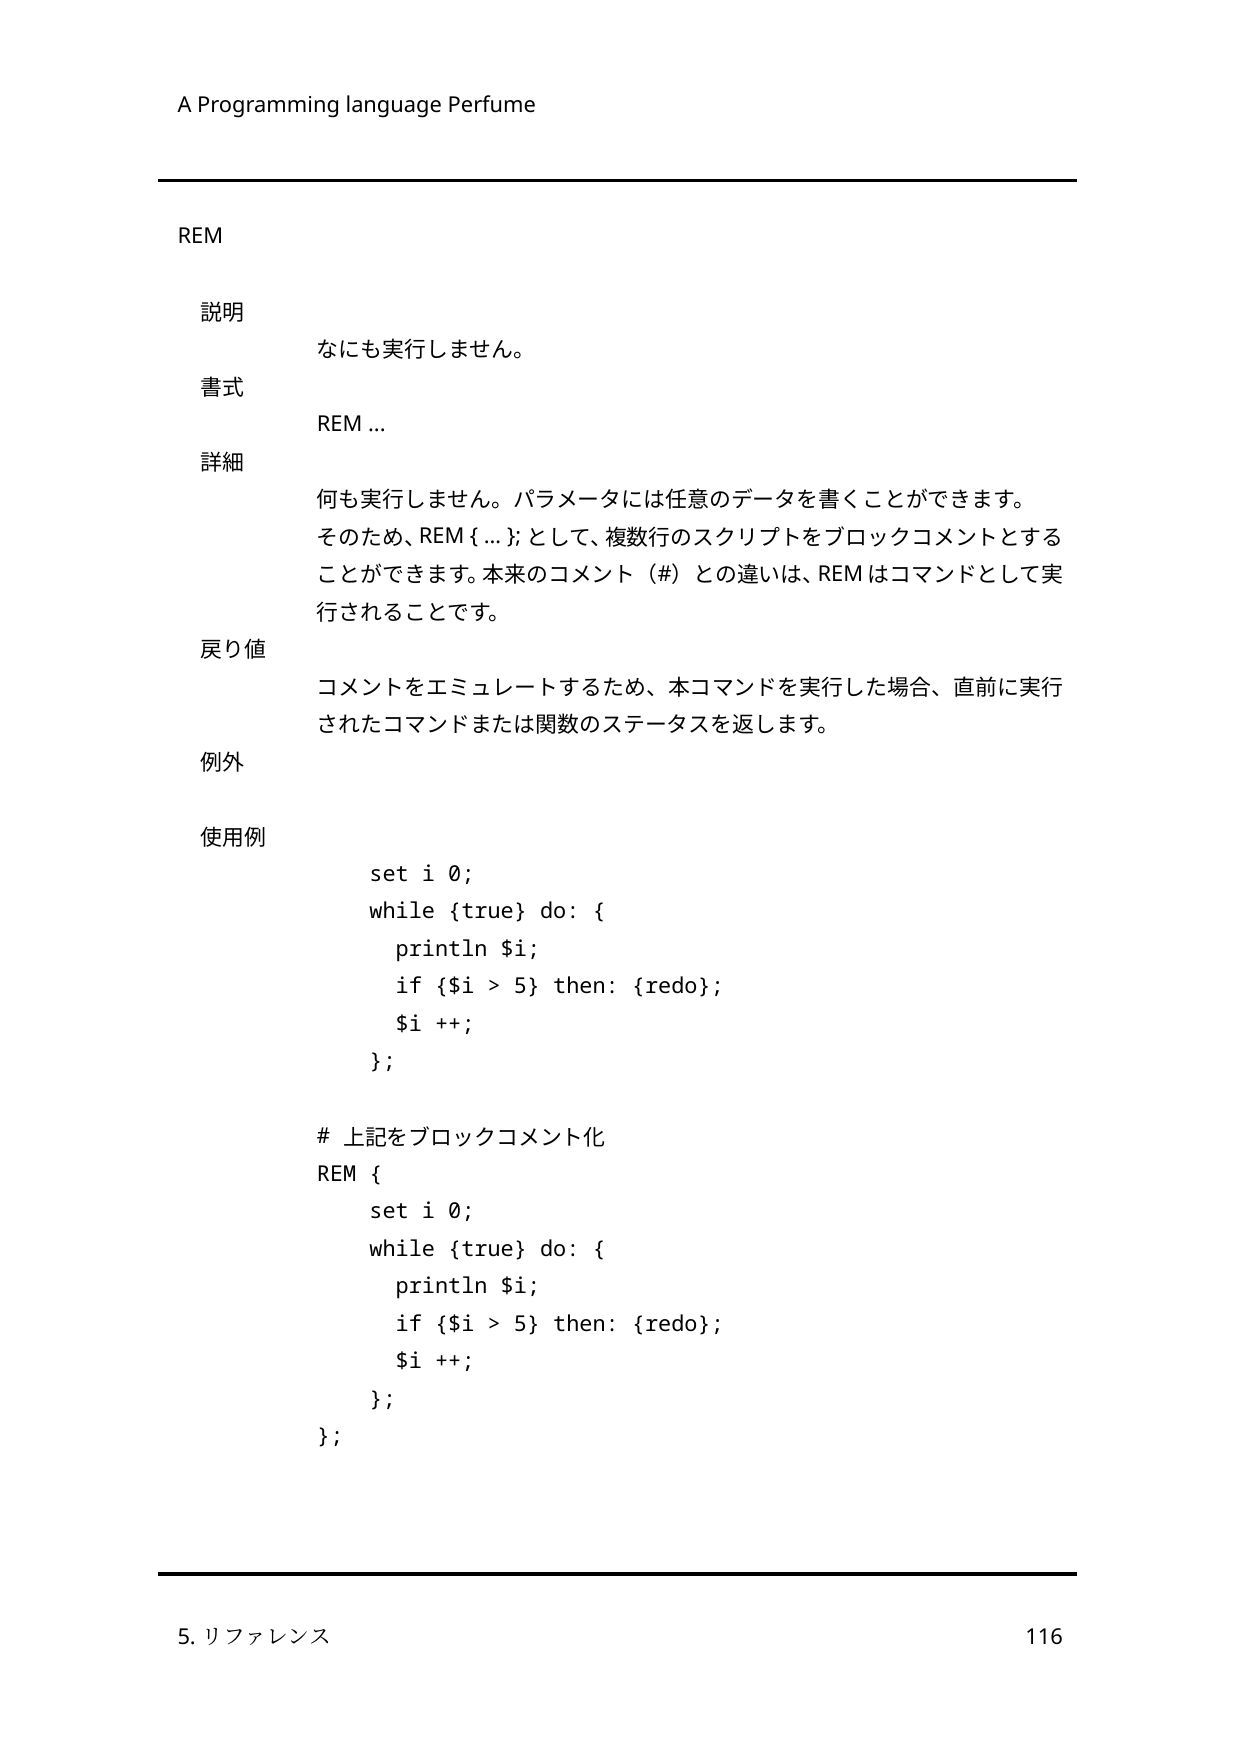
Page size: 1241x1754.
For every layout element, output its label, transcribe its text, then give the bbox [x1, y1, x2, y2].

table_cell [317, 742, 1063, 817]
table_cell 書式 [200, 367, 317, 442]
table_header 説明 [200, 292, 317, 367]
table_cell set i 0; while {true} do: { println $i; if {$i > 5} then: {redo}; $i ++; }; # 上記をブロックコメント化 REM { set i 0; while {true} do: { println $i; if {$i > 5} then: {redo}; $i ++; }; }; [317, 817, 1063, 1454]
table_cell 詳細 [200, 442, 317, 629]
table_cell 例外 [200, 742, 317, 817]
table_cell 使用例 [200, 817, 317, 1454]
table_header なにも実行しません。 [317, 292, 1063, 367]
table_cell 何も実行しません。パラメータには任意のデータを書くことができます。 そのため、REM { … }; として、複数行のスクリプトをブロックコメントとすることができます。本来のコメント（#）との違いは、REMはコマンドとして実行されることです。 [317, 442, 1063, 629]
table_cell REM ... [317, 367, 1063, 442]
subtitle REM [177, 217, 1063, 254]
table_cell コメントをエミュレートするため、本コマンドを実行した場合、直前に実行されたコマンドまたは関数のステータスを返します。 [317, 629, 1063, 742]
table_cell 戻り値 [200, 629, 317, 742]
